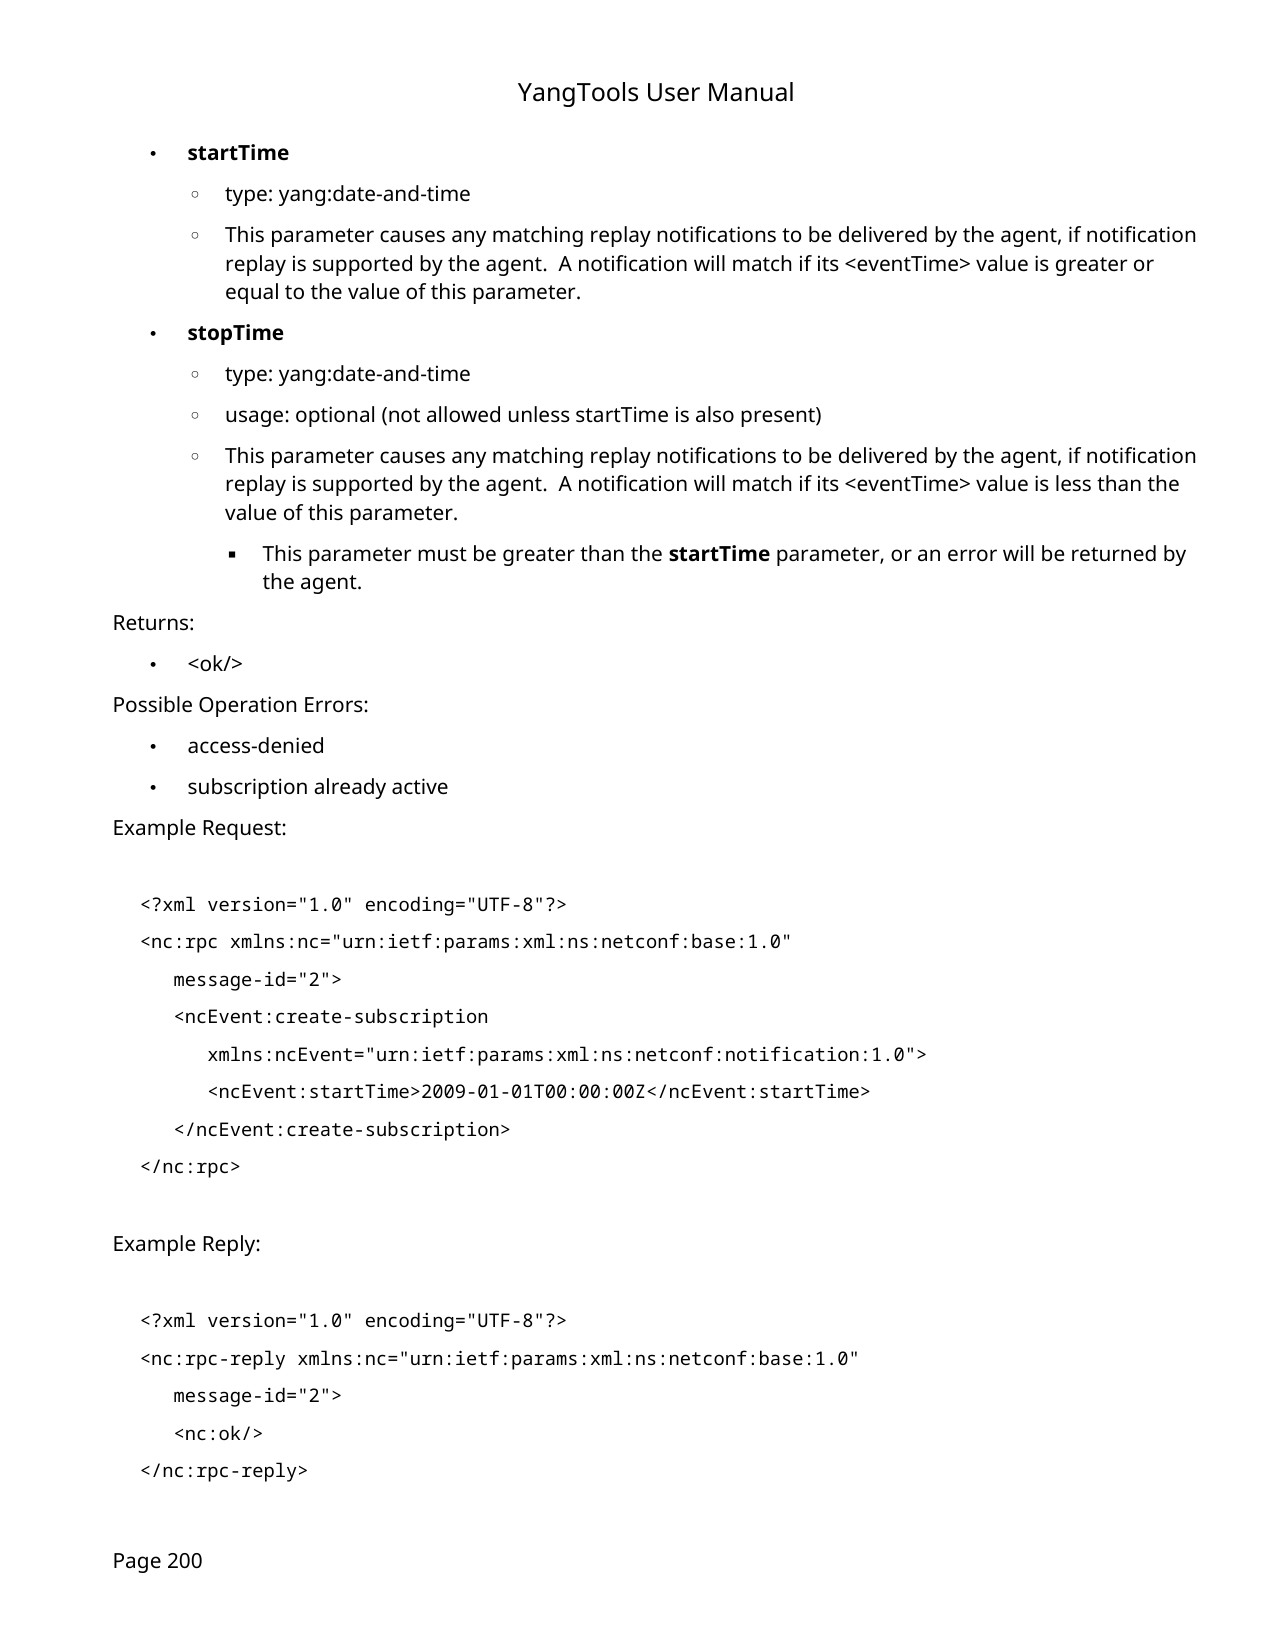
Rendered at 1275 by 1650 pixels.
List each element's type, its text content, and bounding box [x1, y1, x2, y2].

list type: yang:date-and-time [187, 179, 1200, 208]
text <?xml version="1.0" encoding="UTF-8"?> [139, 1307, 1200, 1333]
text xmlns:ncEvent="urn:ietf:params:xml:ns:netconf:notification:1.0"> [139, 1041, 1200, 1067]
text </nc:rpc> [139, 1154, 1200, 1179]
list type: yang:date-and-time [187, 359, 1200, 388]
list usage: optional (not allowed unless startTime is also present) [187, 400, 1200, 428]
list access-denied [150, 731, 1200, 759]
list This parameter causes any matching replay notifications to be delivered by the agent, if notification replay is supported by the agent. A notification will match if its <eventTime> value is greater or equal to the value of this parameter. [187, 220, 1200, 306]
text message-id="2"> [139, 966, 1200, 992]
list This parameter must be greater than the startTime parameter, or an error will be returned by the agent. [225, 539, 1200, 596]
text <ncEvent:create-subscription [139, 1004, 1200, 1029]
text Example Request: [112, 813, 1200, 841]
list <ok/> [150, 649, 1200, 678]
text Possible Operation Errors: [112, 690, 1200, 718]
text Example Reply: [112, 1229, 1200, 1257]
text <nc:ok/> [139, 1420, 1200, 1445]
text </nc:rpc-reply> [139, 1457, 1200, 1483]
list subscription already active [150, 772, 1200, 800]
list startTime [150, 138, 1200, 167]
text <ncEvent:startTime>2009-01-01T00:00:00Z</ncEvent:startTime> [139, 1079, 1200, 1104]
text message-id="2"> [139, 1382, 1200, 1408]
text <nc:rpc-reply xmlns:nc="urn:ietf:params:xml:ns:netconf:base:1.0" [139, 1345, 1200, 1370]
text Returns: [112, 608, 1200, 637]
text </ncEvent:create-subscription> [139, 1116, 1200, 1142]
list This parameter causes any matching replay notifications to be delivered by the agent, if notification replay is supported by the agent. A notification will match if its <eventTime> value is less than the value of this parameter. [187, 441, 1200, 526]
text <nc:rpc xmlns:nc="urn:ietf:params:xml:ns:netconf:base:1.0" [139, 929, 1200, 954]
list stopTime [150, 318, 1200, 347]
text <?xml version="1.0" encoding="UTF-8"?> [139, 891, 1200, 917]
